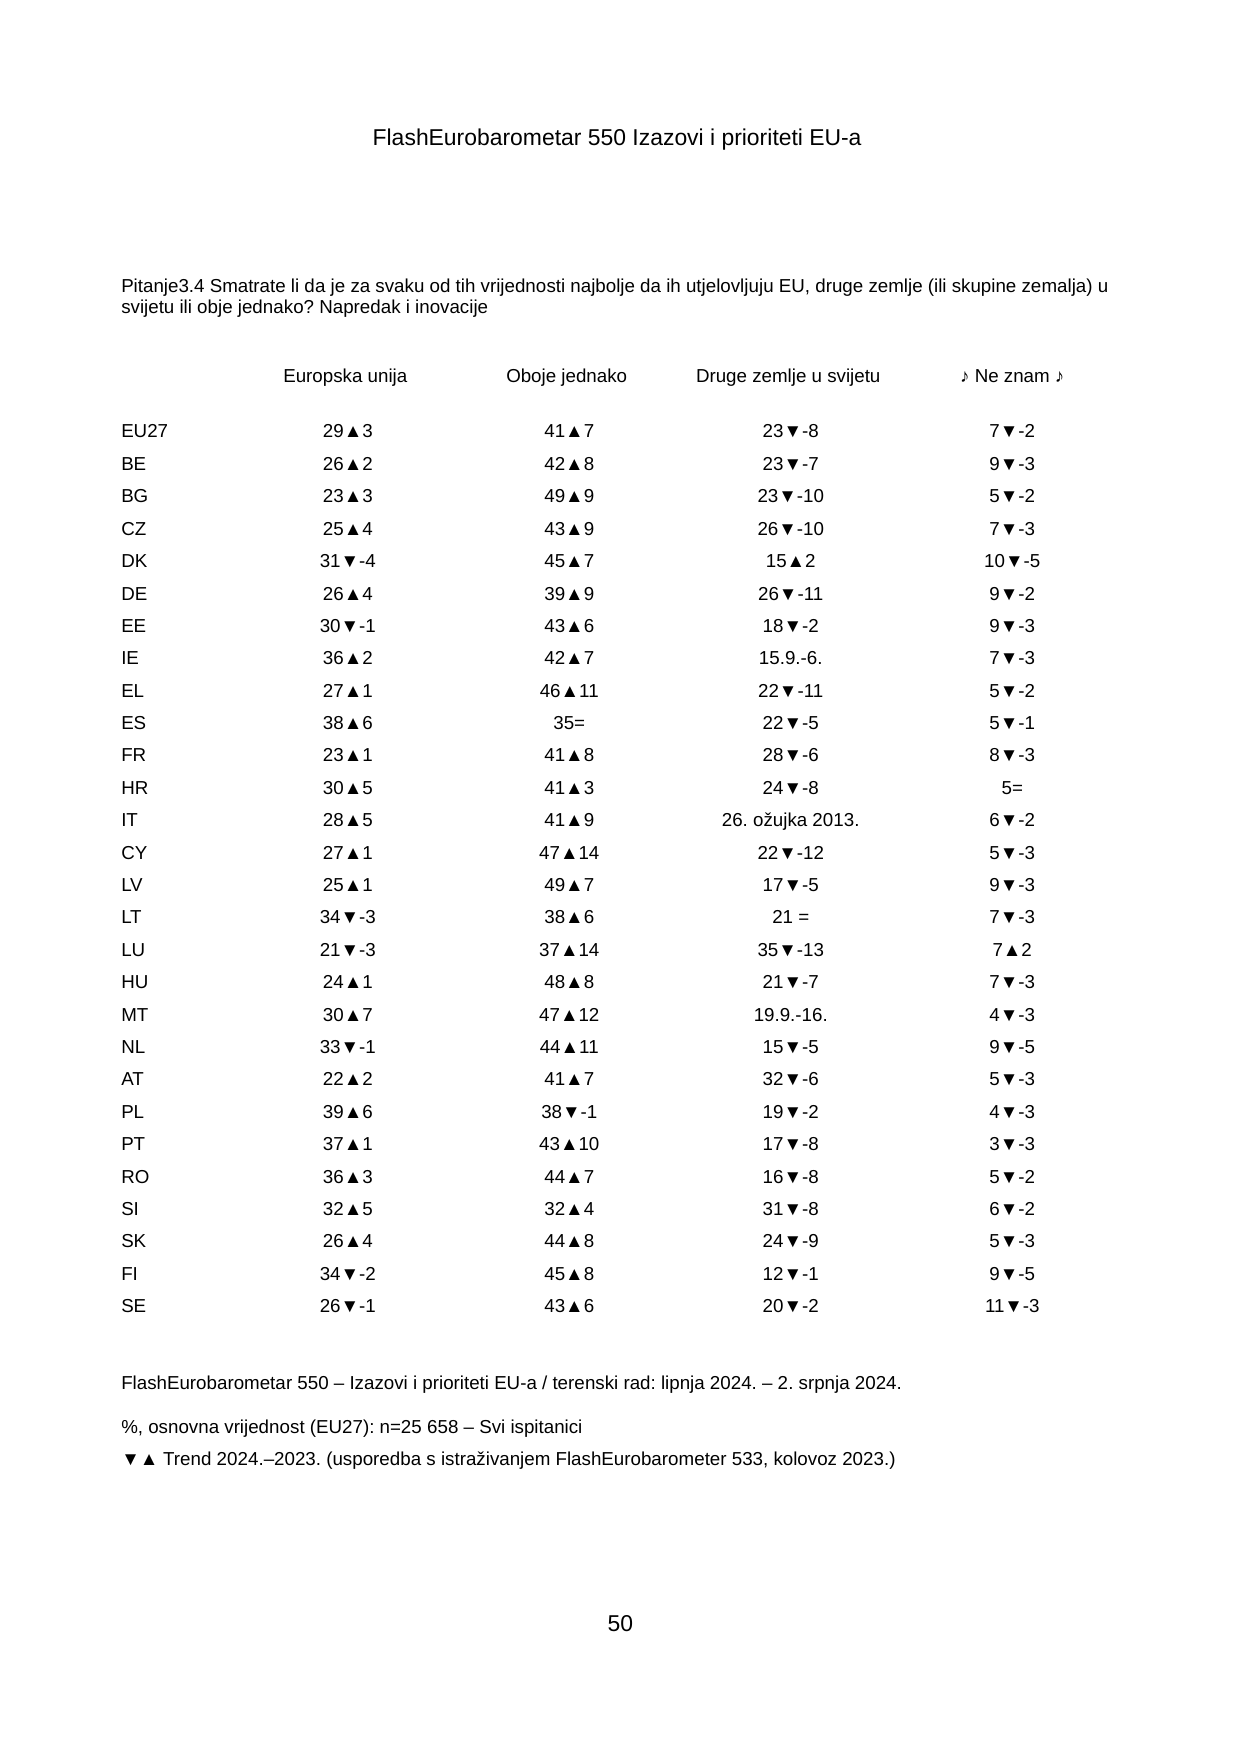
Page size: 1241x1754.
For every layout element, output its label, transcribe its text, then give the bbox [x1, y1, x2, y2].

table_cell [201, 415, 237, 447]
table_cell 24▼-8 [680, 771, 901, 804]
table_cell 23▲3 [237, 480, 458, 512]
table_cell 9▼-3 [901, 609, 1123, 642]
table_cell 5▼-2 [901, 480, 1123, 512]
table_cell [237, 1322, 458, 1354]
table_cell 22▼-5 [680, 706, 901, 739]
table_cell 8▼-3 [901, 739, 1123, 771]
table_cell [201, 1193, 237, 1225]
table_cell 9▼-5 [901, 1257, 1123, 1289]
table_cell 31▼-4 [237, 545, 458, 577]
table_cell 15▼-5 [680, 1030, 901, 1063]
table_cell 47▲12 [458, 998, 680, 1030]
table_cell 43▲9 [458, 512, 680, 544]
table_cell [201, 1160, 237, 1192]
table_cell 31▼-8 [680, 1193, 901, 1225]
table_cell 26▼-10 [680, 512, 901, 544]
table_cell [201, 998, 237, 1030]
table_cell 23▼-7 [680, 447, 901, 480]
table_cell [201, 869, 237, 901]
table_cell [201, 609, 237, 642]
table_cell [118, 1322, 201, 1354]
table_cell 30▼-1 [237, 609, 458, 642]
table_cell [201, 674, 237, 706]
table_cell 5▼-3 [901, 1225, 1123, 1257]
table_cell Oboje jednako [458, 336, 680, 415]
table_cell 23▼-10 [680, 480, 901, 512]
table_cell 37▲14 [458, 933, 680, 966]
table_cell 5▼-1 [901, 706, 1123, 739]
table_cell [201, 1225, 237, 1257]
table_cell MT [118, 998, 201, 1030]
table_cell 3▼-3 [901, 1128, 1123, 1160]
table_cell 9▼-5 [901, 1030, 1123, 1063]
table_cell AT [118, 1063, 201, 1095]
table_cell [201, 512, 237, 544]
table_cell [201, 739, 237, 771]
table_cell EE [118, 609, 201, 642]
table_cell 37▲1 [237, 1128, 458, 1160]
table_cell 28▲5 [237, 804, 458, 836]
table_cell 25▲4 [237, 512, 458, 544]
table_cell 38▼-1 [458, 1095, 680, 1128]
table_cell 35▼-13 [680, 933, 901, 966]
table_cell 30▲7 [237, 998, 458, 1030]
table_cell 26. ožujka 2013. [680, 804, 901, 836]
table_cell 45▲7 [458, 545, 680, 577]
table_cell 39▲6 [237, 1095, 458, 1128]
table_cell [201, 836, 237, 868]
table_cell SK [118, 1225, 201, 1257]
table_cell ♪ Ne znam ♪ [901, 336, 1123, 415]
table_cell IT [118, 804, 201, 836]
table_cell 17▼-8 [680, 1128, 901, 1160]
table_cell 43▲6 [458, 609, 680, 642]
table_header Pitanje3.4 Smatrate li da je za svaku od tih vrijednosti najbolje da ih utjelovljuju EU, druge zemlje (ili skupine zemalja) u svijetu ili obje jednako? Napredak i inovacije [118, 256, 1123, 336]
table_cell LT [118, 901, 201, 933]
table_cell 6▼-2 [901, 1193, 1123, 1225]
table_cell RO [118, 1160, 201, 1192]
table_cell 47▲14 [458, 836, 680, 868]
table_cell 38▲6 [237, 706, 458, 739]
table_cell 15.9.-6. [680, 642, 901, 674]
table_cell FlashEurobarometar 550 – Izazovi i prioriteti EU-a / terenski rad: lipnja 2024. – 2. srpnja 2024. [118, 1354, 1123, 1410]
table_cell EU27 [118, 415, 201, 447]
table_cell 18▼-2 [680, 609, 901, 642]
table_cell 43▲10 [458, 1128, 680, 1160]
table_cell SE [118, 1290, 201, 1322]
table_cell 32▲5 [237, 1193, 458, 1225]
table_cell 4▼-3 [901, 998, 1123, 1030]
table_cell [201, 480, 237, 512]
table_cell 44▲7 [458, 1160, 680, 1192]
table_cell [201, 771, 237, 804]
table_cell [201, 1063, 237, 1095]
table_cell 26▼-11 [680, 577, 901, 609]
table_cell [680, 1322, 901, 1354]
table_cell [201, 642, 237, 674]
table_cell 7▼-2 [901, 415, 1123, 447]
table_cell 25▲1 [237, 869, 458, 901]
table_cell 7▼-3 [901, 642, 1123, 674]
table_cell 32▲4 [458, 1193, 680, 1225]
table_cell [201, 933, 237, 966]
table_cell [201, 1128, 237, 1160]
table_cell 26▲2 [237, 447, 458, 480]
table_cell 6▼-2 [901, 804, 1123, 836]
table_cell [201, 336, 237, 415]
table_cell [201, 545, 237, 577]
table_cell SI [118, 1193, 201, 1225]
table_cell 41▲8 [458, 739, 680, 771]
table_cell 43▲6 [458, 1290, 680, 1322]
table_cell BG [118, 480, 201, 512]
table_cell %, osnovna vrijednost (EU27): n=25 658 – Svi ispitanici [118, 1410, 1123, 1443]
table_cell IE [118, 642, 201, 674]
table_cell NL [118, 1030, 201, 1063]
table_cell 19▼-2 [680, 1095, 901, 1128]
table_cell PL [118, 1095, 201, 1128]
table_cell 17▼-5 [680, 869, 901, 901]
table_cell 41▲9 [458, 804, 680, 836]
table_cell 26▼-1 [237, 1290, 458, 1322]
table_cell 12▼-1 [680, 1257, 901, 1289]
table_cell 35= [458, 706, 680, 739]
table_cell [201, 447, 237, 480]
table_cell 9▼-2 [901, 577, 1123, 609]
table_cell 44▲11 [458, 1030, 680, 1063]
table_cell FR [118, 739, 201, 771]
table_cell 21 = [680, 901, 901, 933]
table_cell 24▲1 [237, 966, 458, 998]
table_cell 11▼-3 [901, 1290, 1123, 1322]
table_cell 42▲7 [458, 642, 680, 674]
table_cell [201, 1030, 237, 1063]
table_cell 41▲7 [458, 1063, 680, 1095]
table_cell 30▲5 [237, 771, 458, 804]
table_cell DE [118, 577, 201, 609]
table_cell 4▼-3 [901, 1095, 1123, 1128]
table_cell PT [118, 1128, 201, 1160]
table_cell HR [118, 771, 201, 804]
table_cell 36▲2 [237, 642, 458, 674]
table_cell 9▼-3 [901, 447, 1123, 480]
table_cell 49▲9 [458, 480, 680, 512]
table_cell 16▼-8 [680, 1160, 901, 1192]
table_cell 19.9.-16. [680, 998, 901, 1030]
table_cell 29▲3 [237, 415, 458, 447]
table_cell 5▼-2 [901, 674, 1123, 706]
table_cell [901, 1322, 1123, 1354]
table_cell 23▲1 [237, 739, 458, 771]
table_cell [201, 901, 237, 933]
table_cell 27▲1 [237, 674, 458, 706]
table_cell [201, 804, 237, 836]
table_cell 27▲1 [237, 836, 458, 868]
table_cell Europska unija [237, 336, 458, 415]
table_cell [118, 336, 201, 415]
table_cell 5▼-3 [901, 1063, 1123, 1095]
table_cell BE [118, 447, 201, 480]
table_cell [201, 1257, 237, 1289]
table_cell 45▲8 [458, 1257, 680, 1289]
table_cell 20▼-2 [680, 1290, 901, 1322]
table_cell [201, 966, 237, 998]
table_cell 21▼-3 [237, 933, 458, 966]
table_cell 22▼-12 [680, 836, 901, 868]
table_cell 7▲2 [901, 933, 1123, 966]
table_cell LV [118, 869, 201, 901]
table_cell ES [118, 706, 201, 739]
table_cell 48▲8 [458, 966, 680, 998]
table_cell LU [118, 933, 201, 966]
table_cell [201, 577, 237, 609]
table_cell 5▼-3 [901, 836, 1123, 868]
table_cell 7▼-3 [901, 901, 1123, 933]
table_cell HU [118, 966, 201, 998]
table_cell CZ [118, 512, 201, 544]
table_cell 34▼-2 [237, 1257, 458, 1289]
table_cell 26▲4 [237, 1225, 458, 1257]
table_cell 10▼-5 [901, 545, 1123, 577]
table_cell 36▲3 [237, 1160, 458, 1192]
table_cell 28▼-6 [680, 739, 901, 771]
table_cell 49▲7 [458, 869, 680, 901]
table_cell 9▼-3 [901, 869, 1123, 901]
table_cell 5= [901, 771, 1123, 804]
table_cell 26▲4 [237, 577, 458, 609]
table_cell [201, 706, 237, 739]
table_cell 44▲8 [458, 1225, 680, 1257]
table_cell 38▲6 [458, 901, 680, 933]
table_cell 33▼-1 [237, 1030, 458, 1063]
table_cell EL [118, 674, 201, 706]
table_cell [201, 1095, 237, 1128]
table_cell 21▼-7 [680, 966, 901, 998]
table_cell ▼▲ Trend 2024.–2023. (usporedba s istraživanjem FlashEurobarometer 533, kolovoz 2023.) [118, 1443, 1123, 1475]
table_cell CY [118, 836, 201, 868]
table_cell 7▼-3 [901, 966, 1123, 998]
table_cell 22▲2 [237, 1063, 458, 1095]
table_cell 46▲11 [458, 674, 680, 706]
table_cell Druge zemlje u svijetu [680, 336, 901, 415]
table_cell [201, 1322, 237, 1354]
table_cell DK [118, 545, 201, 577]
table_cell 32▼-6 [680, 1063, 901, 1095]
table_cell 41▲7 [458, 415, 680, 447]
table_cell [458, 1322, 680, 1354]
table_cell [201, 1290, 237, 1322]
table_cell FI [118, 1257, 201, 1289]
table_cell 7▼-3 [901, 512, 1123, 544]
table_cell 22▼-11 [680, 674, 901, 706]
table_cell 39▲9 [458, 577, 680, 609]
table_cell 5▼-2 [901, 1160, 1123, 1192]
table_cell 42▲8 [458, 447, 680, 480]
table_cell 15▲2 [680, 545, 901, 577]
table_cell 34▼-3 [237, 901, 458, 933]
table_cell 24▼-9 [680, 1225, 901, 1257]
table_cell 23▼-8 [680, 415, 901, 447]
table_cell 41▲3 [458, 771, 680, 804]
